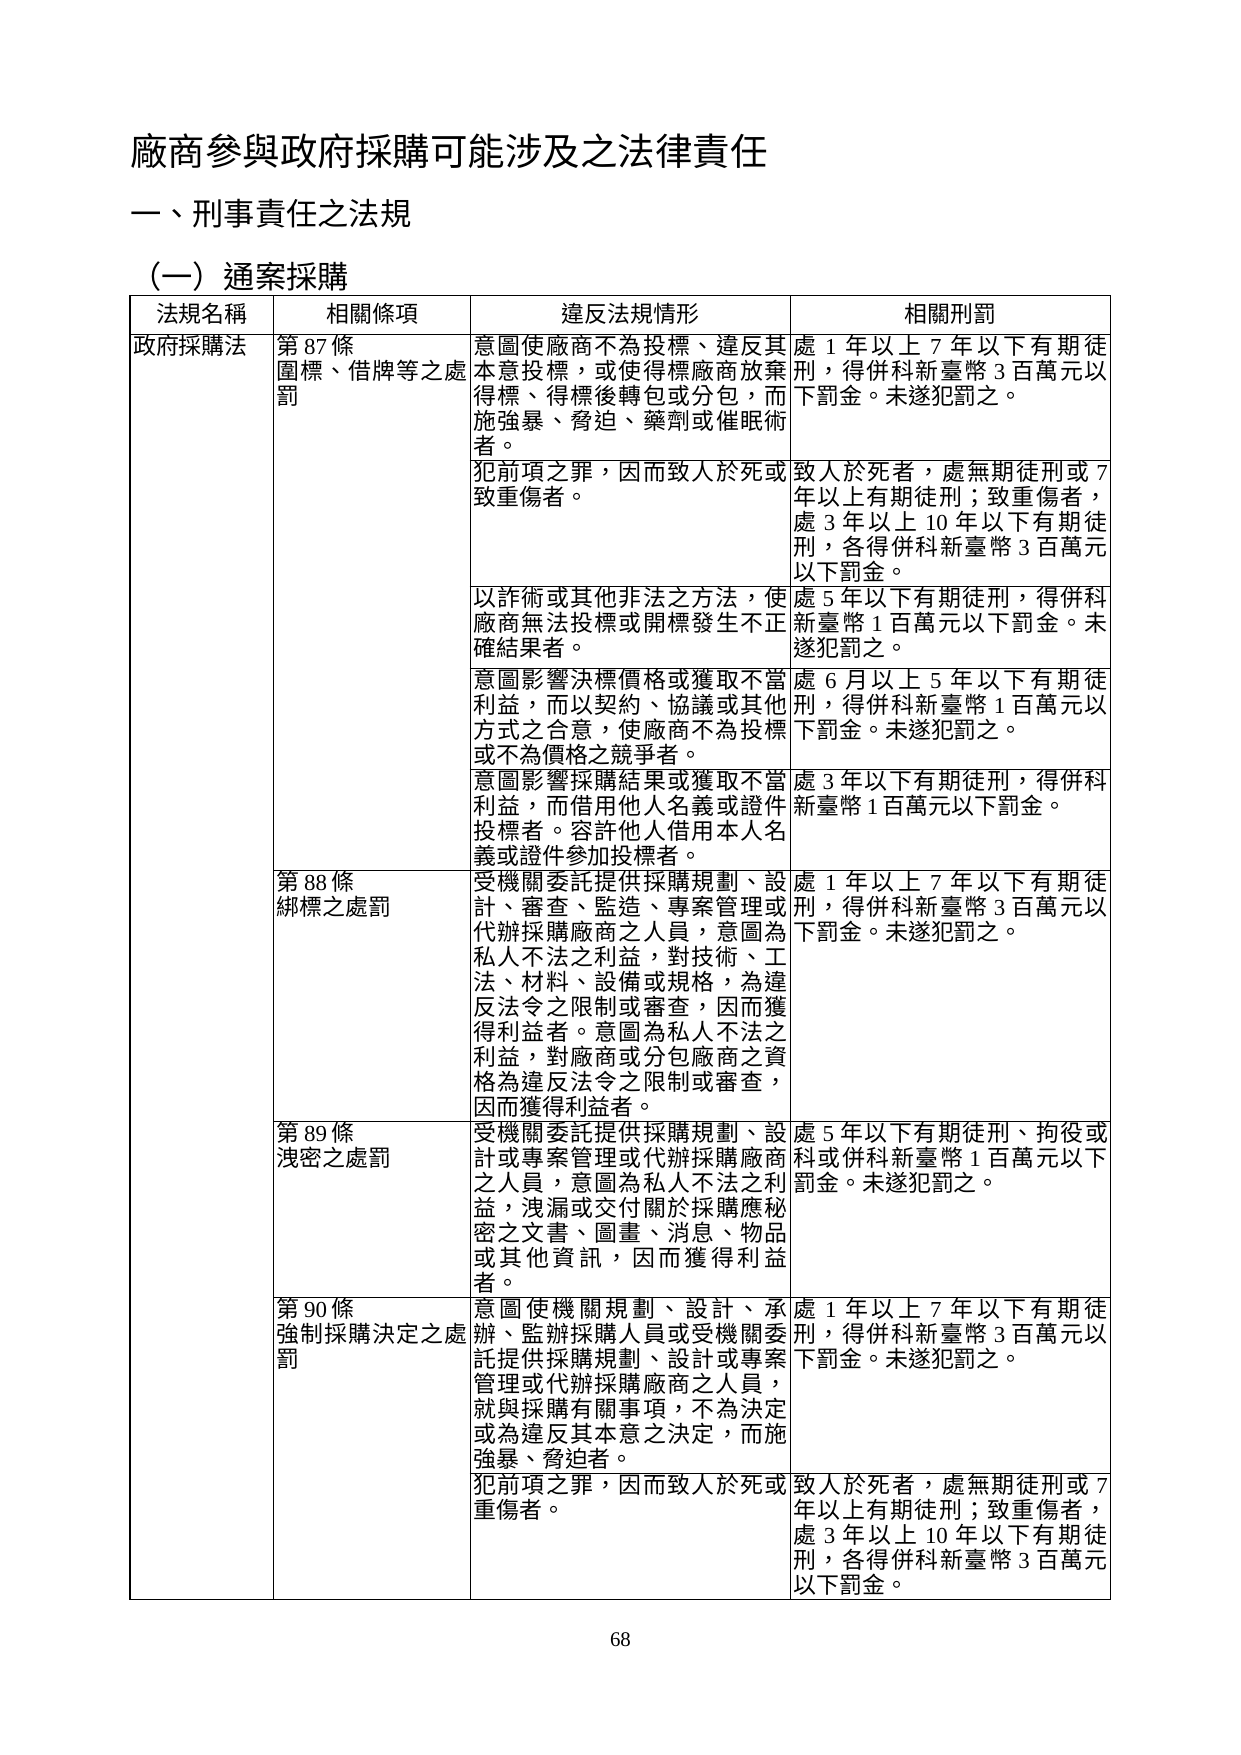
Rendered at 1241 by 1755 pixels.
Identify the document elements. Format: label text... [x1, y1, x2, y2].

text 一、刑事責任之法規 [130, 170, 1110, 233]
table_cell 犯前項之罪，因而致人於死或致重傷者。 [471, 461, 790, 586]
table_header 法規名稱 [131, 296, 273, 334]
table_cell 犯前項之罪，因而致人於死或重傷者。 [471, 1474, 790, 1599]
table_cell 處1年以上7年以下有期徒刑，得併科新臺幣3百萬元以下罰金。未遂犯罰之。 [791, 871, 1110, 1121]
table_header 相關條項 [274, 296, 470, 334]
table_cell 第89條 洩密之處罰 [274, 1122, 470, 1297]
table_cell 致人於死者，處無期徒刑或7年以上有期徒刑；致重傷者，處3年以上10年以下有期徒刑，各得併科新臺幣3百萬元以下罰金。 [791, 1474, 1110, 1599]
table_cell 處1年以上7年以下有期徒刑，得併科新臺幣3百萬元以下罰金。未遂犯罰之。 [791, 1298, 1110, 1473]
table_cell 處3年以下有期徒刑，得併科新臺幣1百萬元以下罰金。 [791, 770, 1110, 869]
table_cell 處5年以下有期徒刑，得併科新臺幣1百萬元以下罰金。未遂犯罰之。 [791, 587, 1110, 667]
table_cell 第87條 圍標、借牌等之處罰 [274, 335, 470, 869]
table_cell 處6月以上5年以下有期徒刑，得併科新臺幣1百萬元以下罰金。未遂犯罰之。 [791, 669, 1110, 768]
table_cell 政府採購法 [131, 335, 273, 1599]
table_header 違反法規情形 [471, 296, 790, 334]
table_cell 以詐術或其他非法之方法，使廠商無法投標或開標發生不正確結果者。 [471, 587, 790, 667]
text （一）通案採購 [130, 233, 1110, 295]
table_cell 意圖影響採購結果或獲取不當利益，而借用他人名義或證件投標者。容許他人借用本人名義或證件參加投標者。 [471, 770, 790, 869]
table_cell 受機關委託提供採購規劃、設計、審查、監造、專案管理或代辦採購廠商之人員，意圖為私人不法之利益，對技術、工法、材料、設備或規格，為違反法令之限制或審查，因而獲得利益者。意圖為私人不法之利益，對廠商或分包廠商之資格為違反法令之限制或審查，因而獲得利益者。 [471, 871, 790, 1121]
text 廠商參與政府採購可能涉及之法律責任 [130, 108, 1110, 170]
table_cell 受機關委託提供採購規劃、設計或專案管理或代辦採購廠商之人員，意圖為私人不法之利益，洩漏或交付關於採購應秘密之文書、圖畫、消息、物品或其他資訊，因而獲得利益者。 [471, 1122, 790, 1297]
table_cell 意圖影響決標價格或獲取不當利益，而以契約、協議或其他方式之合意，使廠商不為投標或不為價格之競爭者。 [471, 669, 790, 768]
table_cell 處1年以上7年以下有期徒刑，得併科新臺幣3百萬元以下罰金。未遂犯罰之。 [791, 335, 1110, 460]
table_header 相關刑罰 [791, 296, 1110, 334]
table_cell 第88條 綁標之處罰 [274, 871, 470, 1121]
table_cell 致人於死者，處無期徒刑或7年以上有期徒刑；致重傷者，處3年以上10年以下有期徒刑，各得併科新臺幣3百萬元以下罰金。 [791, 461, 1110, 586]
table_cell 處5年以下有期徒刑、拘役或科或併科新臺幣1百萬元以下罰金。未遂犯罰之。 [791, 1122, 1110, 1297]
table_cell 第90條 強制採購決定之處罰 [274, 1298, 470, 1599]
table_cell 意圖使機關規劃、設計、承辦、監辦採購人員或受機關委託提供採購規劃、設計或專案管理或代辦採購廠商之人員，就與採購有關事項，不為決定或為違反其本意之決定，而施強暴、脅迫者。 [471, 1298, 790, 1473]
table_cell 意圖使廠商不為投標、違反其本意投標，或使得標廠商放棄得標、得標後轉包或分包，而施強暴、脅迫、藥劑或催眠術者。 [471, 335, 790, 460]
